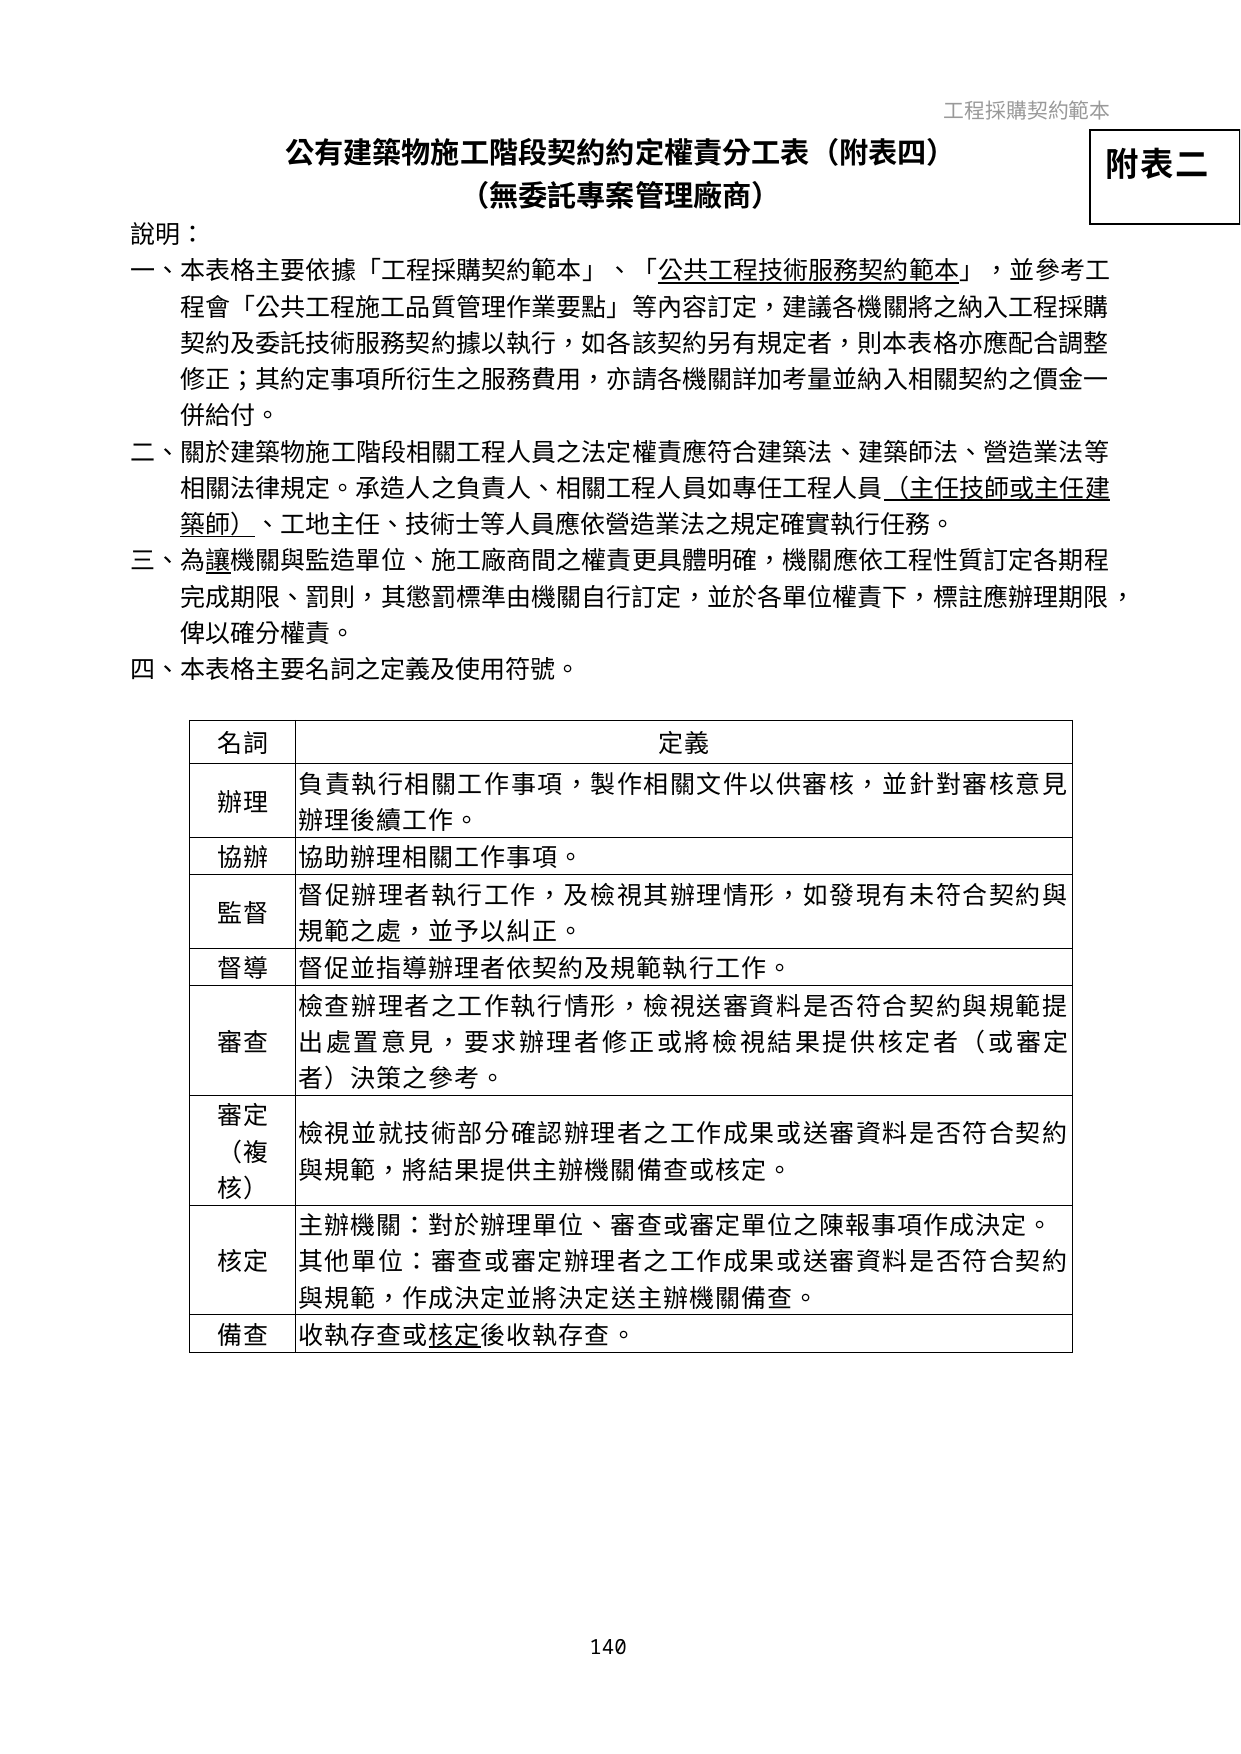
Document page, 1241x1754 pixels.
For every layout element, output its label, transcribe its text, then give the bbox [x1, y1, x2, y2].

table_cell 協辦 [190, 838, 295, 874]
table_header 名詞 [190, 721, 295, 763]
text 四、本表格主要名詞之定義及使用符號。 [130, 649, 1110, 686]
table_header 定義 [296, 721, 1072, 763]
text 三、為讓機關與監造單位、施工廠商間之權責更具體明確，機關應依工程性質訂定各期程完成期限、罰則，其懲罰標準由機關自行訂定，並於各單位權責下，標註應辦理期限，俾以確分權責。 [130, 541, 1110, 649]
table_cell 審查 [190, 986, 295, 1095]
table_cell 監督 [190, 875, 295, 948]
table_cell 協助辦理相關工作事項。 [296, 838, 1072, 874]
table_cell 主辦機關：對於辦理單位、審查或審定單位之陳報事項作成決定。 其他單位：審查或審定辦理者之工作成果或送審資料是否符合契約與規範，作成決定並將決定送主辦機關備查。 [296, 1206, 1072, 1314]
table_cell 檢視並就技術部分確認辦理者之工作成果或送審資料是否符合契約與規範，將結果提供主辦機關備查或核定。 [296, 1096, 1072, 1204]
table_cell 督促辦理者執行工作，及檢視其辦理情形，如發現有未符合契約與規範之處，並予以糾正。 [296, 875, 1072, 948]
table_cell 收執存查或核定後收執存查。 [296, 1315, 1072, 1352]
text 公有建築物施工階段契約約定權責分工表（附表四） [130, 130, 1089, 172]
text 一、本表格主要依據「工程採購契約範本」、「公共工程技術服務契約範本」，並參考工程會「公共工程施工品質管理作業要點」等內容訂定，建議各機關將之納入工程採購契約及委託技術服務契約據以執行，如各該契約另有規定者，則本表格亦應配合調整修正；其約定事項所衍生之服務費用，亦請各機關詳加考量並納入相關契約之價金一併給付。 [130, 251, 1110, 432]
table_cell 負責執行相關工作事項，製作相關文件以供審核，並針對審核意見辦理後續工作。 [296, 764, 1072, 837]
table_cell 檢查辦理者之工作執行情形，檢視送審資料是否符合契約與規範提出處置意見，要求辦理者修正或將檢視結果提供核定者（或審定者）決策之參考。 [296, 986, 1072, 1095]
table_cell 督導 [190, 949, 295, 985]
text （無委託專案管理廠商） [130, 172, 1089, 214]
table_cell 辦理 [190, 764, 295, 837]
table_cell 督促並指導辦理者依契約及規範執行工作。 [296, 949, 1072, 985]
text 二、關於建築物施工階段相關工程人員之法定權責應符合建築法、建築師法、營造業法等相關法律規定。承造人之負責人、相關工程人員如專任工程人員（主任技師或主任建築師）、工地主任、技術士等人員應依營造業法之規定確實執行任務。 [130, 432, 1110, 541]
table_cell 核定 [190, 1206, 295, 1314]
table_cell 審定 （複核） [190, 1096, 295, 1204]
table_cell 備查 [190, 1315, 295, 1352]
text 說明： [130, 214, 1110, 251]
